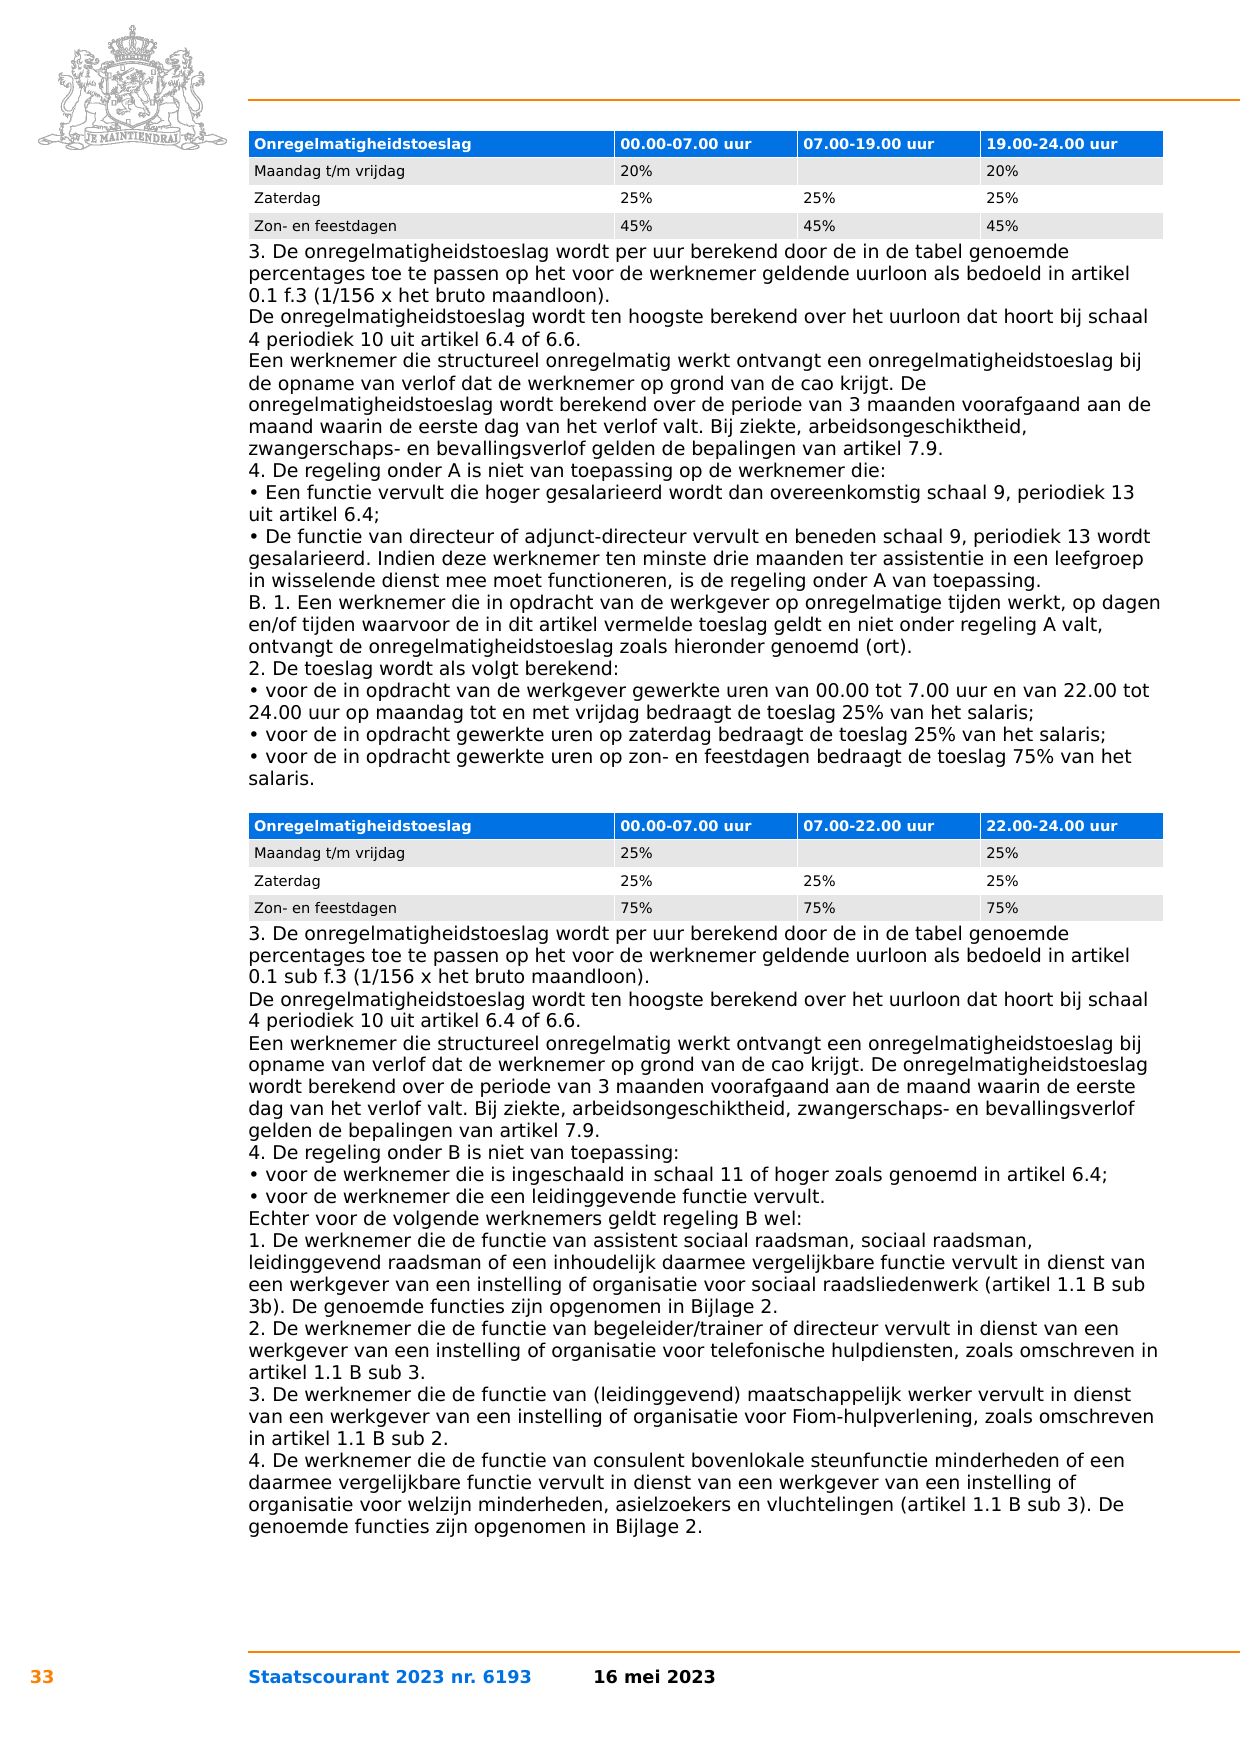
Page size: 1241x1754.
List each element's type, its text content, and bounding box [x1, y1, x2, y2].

text • voor de in opdracht gewerkte uren op zon- en feestdagen bedraagt de toeslag 75% van het salaris. [248, 746, 1163, 790]
table_header Onregelmatigheidstoeslag [249, 813, 614, 839]
text Echter voor de volgende werknemers geldt regeling B wel: [248, 1208, 1163, 1230]
table_cell Maandag t/m vrijdag [249, 158, 614, 185]
text Een werknemer die structureel onregelmatig werkt ontvangt een onregelmatigheidstoeslag bij opname van verlof dat de werknemer op grond van de cao krijgt. De onregelmatigheidstoeslag wordt berekend over de periode van 3 maanden voorafgaand aan de maand waarin de eerste dag van het verlof valt. Bij ziekte, arbeidsongeschiktheid, zwangerschaps- en bevallingsverlof gelden de bepalingen van artikel 7.9. [248, 1032, 1163, 1142]
text • Een functie vervult die hoger gesalarieerd wordt dan overeenkomstig schaal 9, periodiek 13 uit artikel 6.4; [248, 482, 1163, 526]
text De onregelmatigheidstoeslag wordt ten hoogste berekend over het uurloon dat hoort bij schaal 4 periodiek 10 uit artikel 6.4 of 6.6. [248, 988, 1163, 1032]
table_header 07.00-19.00 uur [798, 131, 980, 157]
text 2. De werknemer die de functie van begeleider/trainer of directeur vervult in dienst van een werkgever van een instelling of organisatie voor telefonische hulpdiensten, zoals omschreven in artikel 1.1 B sub 3. [248, 1318, 1163, 1384]
table_cell 25% [798, 186, 980, 212]
table_cell 45% [615, 213, 797, 239]
table_cell 25% [981, 840, 1163, 867]
table_cell 20% [615, 158, 797, 185]
text 4. De regeling onder A is niet van toepassing op de werknemer die: [248, 460, 1163, 482]
table_cell 20% [981, 158, 1163, 185]
table_cell 25% [615, 186, 797, 212]
text B. 1. Een werknemer die in opdracht van de werkgever op onregelmatige tijden werkt, op dagen en/of tijden waarvoor de in dit artikel vermelde toeslag geldt en niet onder regeling A valt, ontvangt de onregelmatigheidstoeslag zoals hieronder genoemd (ort). [248, 592, 1163, 658]
text 3. De onregelmatigheidstoeslag wordt per uur berekend door de in de tabel genoemde percentages toe te passen op het voor de werknemer geldende uurloon als bedoeld in artikel 0.1 f.3 (1/156 x het bruto maandloon). [248, 241, 1163, 306]
table_cell 45% [981, 213, 1163, 239]
table_cell 25% [798, 868, 980, 894]
table_cell 75% [798, 895, 980, 921]
text 3. De werknemer die de functie van (leidinggevend) maatschappelijk werker vervult in dienst van een werkgever van een instelling of organisatie voor Fiom-hulpverlening, zoals omschreven in artikel 1.1 B sub 2. [248, 1384, 1163, 1450]
table_cell 75% [981, 895, 1163, 921]
table_cell Zaterdag [249, 868, 614, 894]
text • voor de in opdracht van de werkgever gewerkte uren van 00.00 tot 7.00 uur en van 22.00 tot 24.00 uur op maandag tot en met vrijdag bedraagt de toeslag 25% van het salaris; [248, 680, 1163, 724]
text • voor de in opdracht gewerkte uren op zaterdag bedraagt de toeslag 25% van het salaris; [248, 724, 1163, 746]
table_cell 25% [615, 840, 797, 867]
table_header Onregelmatigheidstoeslag [249, 131, 614, 157]
text 1. De werknemer die de functie van assistent sociaal raadsman, sociaal raadsman, leidinggevend raadsman of een inhoudelijk daarmee vergelijkbare functie vervult in dienst van een werkgever van een instelling of organisatie voor sociaal raadsliedenwerk (artikel 1.1 B sub 3b). De genoemde functies zijn opgenomen in Bijlage 2. [248, 1230, 1163, 1318]
text • De functie van directeur of adjunct-directeur vervult en beneden schaal 9, periodiek 13 wordt gesalarieerd. Indien deze werknemer ten minste drie maanden ter assistentie in een leefgroep in wisselende dienst mee moet functioneren, is de regeling onder A van toepassing. [248, 526, 1163, 592]
table_cell Zon- en feestdagen [249, 895, 614, 921]
table_header 00.00-07.00 uur [615, 131, 797, 157]
table_cell [798, 158, 980, 185]
text De onregelmatigheidstoeslag wordt ten hoogste berekend over het uurloon dat hoort bij schaal 4 periodiek 10 uit artikel 6.4 of 6.6. [248, 306, 1163, 350]
table_header 22.00-24.00 uur [981, 813, 1163, 839]
text • voor de werknemer die een leidinggevende functie vervult. [248, 1186, 1163, 1208]
picture [38, 25, 227, 150]
table_cell 25% [981, 186, 1163, 212]
text Een werknemer die structureel onregelmatig werkt ontvangt een onregelmatigheidstoeslag bij de opname van verlof dat de werknemer op grond van de cao krijgt. De onregelmatigheidstoeslag wordt berekend over de periode van 3 maanden voorafgaand aan de maand waarin de eerste dag van het verlof valt. Bij ziekte, arbeidsongeschiktheid, zwangerschaps- en bevallingsverlof gelden de bepalingen van artikel 7.9. [248, 350, 1163, 460]
table_cell 45% [798, 213, 980, 239]
table_cell 75% [615, 895, 797, 921]
text • voor de werknemer die is ingeschaald in schaal 11 of hoger zoals genoemd in artikel 6.4; [248, 1164, 1163, 1186]
table_cell 25% [981, 868, 1163, 894]
text 4. De werknemer die de functie van consulent bovenlokale steunfunctie minderheden of een daarmee vergelijkbare functie vervult in dienst van een werkgever van een instelling of organisatie voor welzijn minderheden, asielzoekers en vluchtelingen (artikel 1.1 B sub 3). De genoemde functies zijn opgenomen in Bijlage 2. [248, 1450, 1163, 1538]
text 4. De regeling onder B is niet van toepassing: [248, 1142, 1163, 1164]
table_cell 25% [615, 868, 797, 894]
table_cell Maandag t/m vrijdag [249, 840, 614, 867]
text 2. De toeslag wordt als volgt berekend: [248, 658, 1163, 680]
text 3. De onregelmatigheidstoeslag wordt per uur berekend door de in de tabel genoemde percentages toe te passen op het voor de werknemer geldende uurloon als bedoeld in artikel 0.1 sub f.3 (1/156 x het bruto maandloon). [248, 923, 1163, 988]
table_header 07.00-22.00 uur [798, 813, 980, 839]
table_header 19.00-24.00 uur [981, 131, 1163, 157]
table_cell Zon- en feestdagen [249, 213, 614, 239]
table_cell Zaterdag [249, 186, 614, 212]
table_header 00.00-07.00 uur [615, 813, 797, 839]
table_cell [798, 840, 980, 867]
